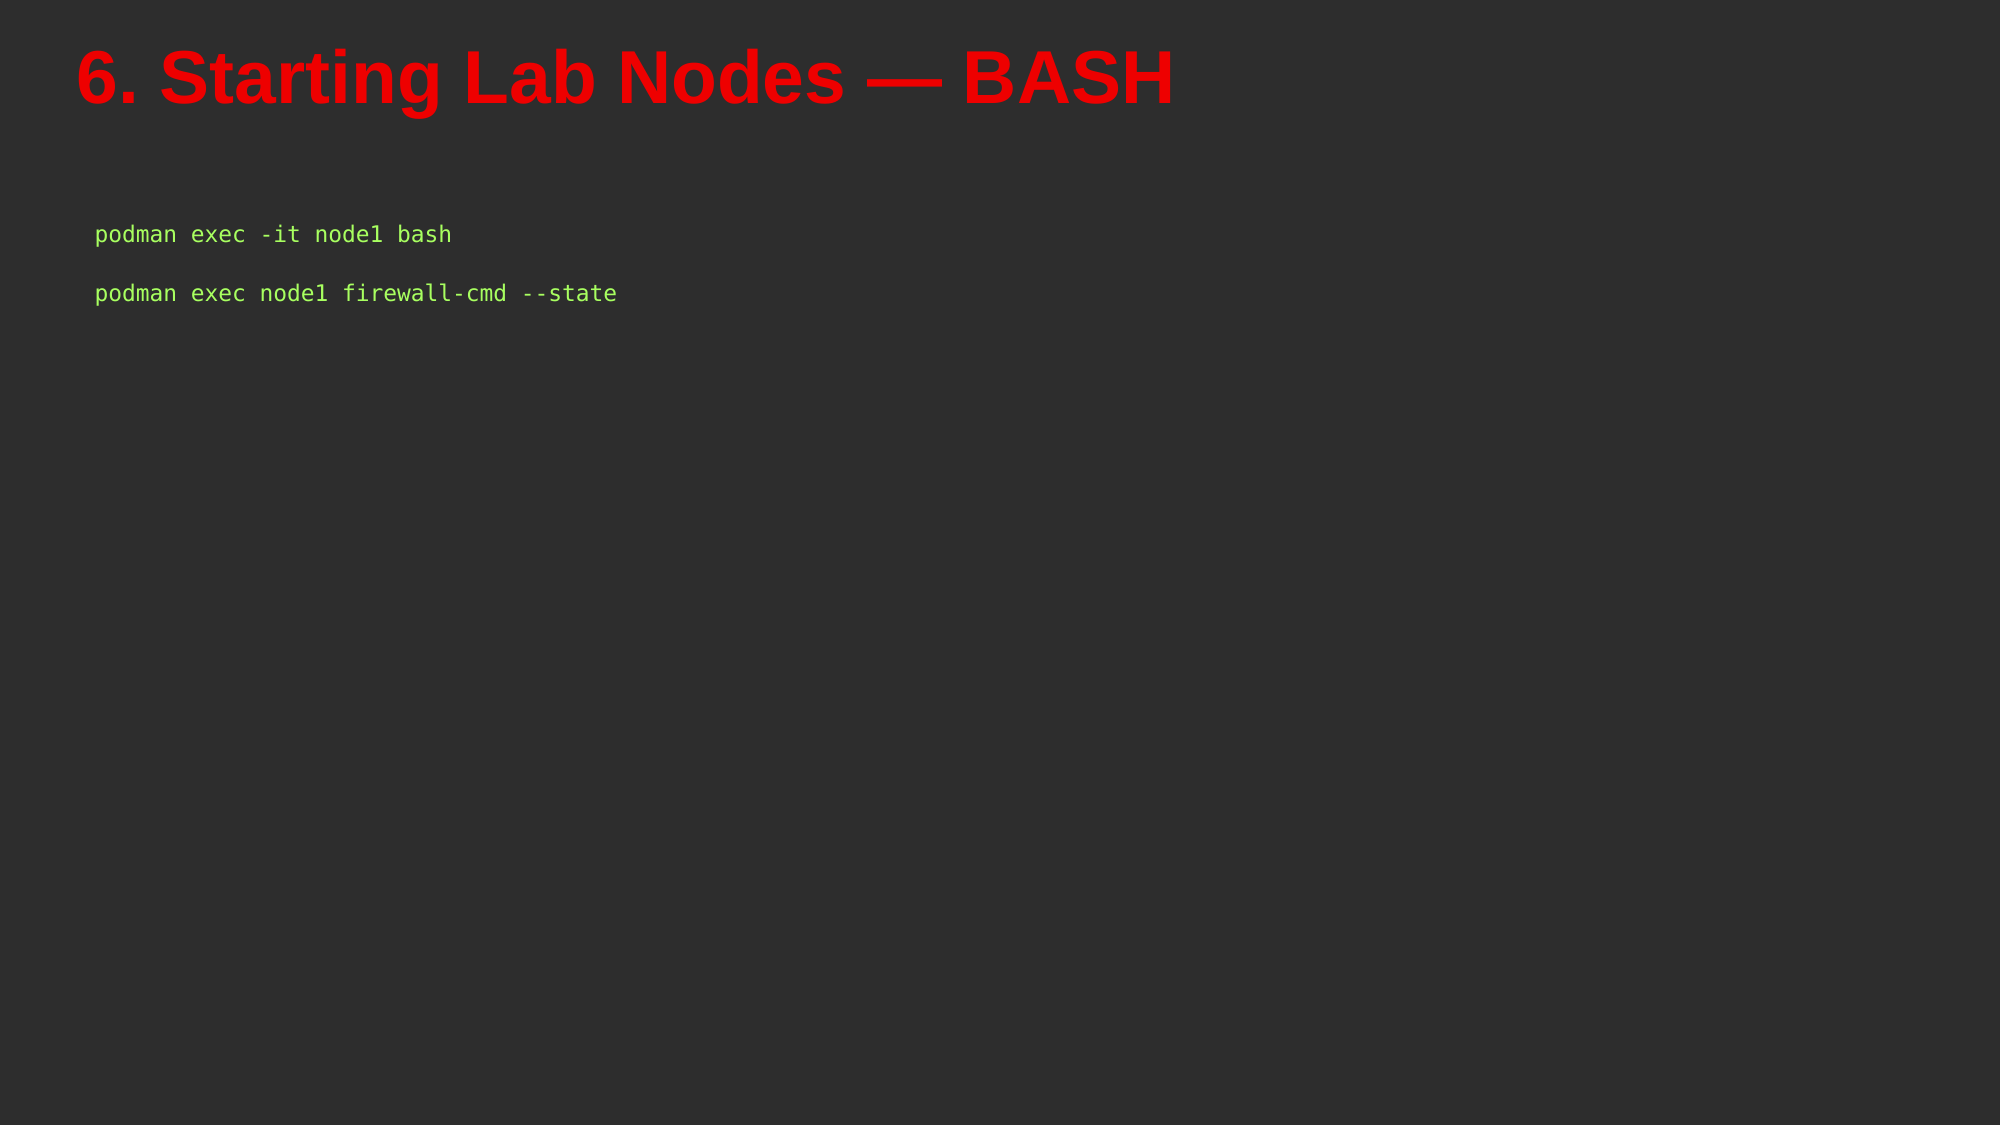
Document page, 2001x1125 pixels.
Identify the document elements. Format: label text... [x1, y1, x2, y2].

text_box 6. Starting Lab Nodes — BASH [59, 23, 1942, 178]
text_box podman exec -it node1 bash podman exec node1 firewall-cmd --state [59, 194, 1942, 1093]
